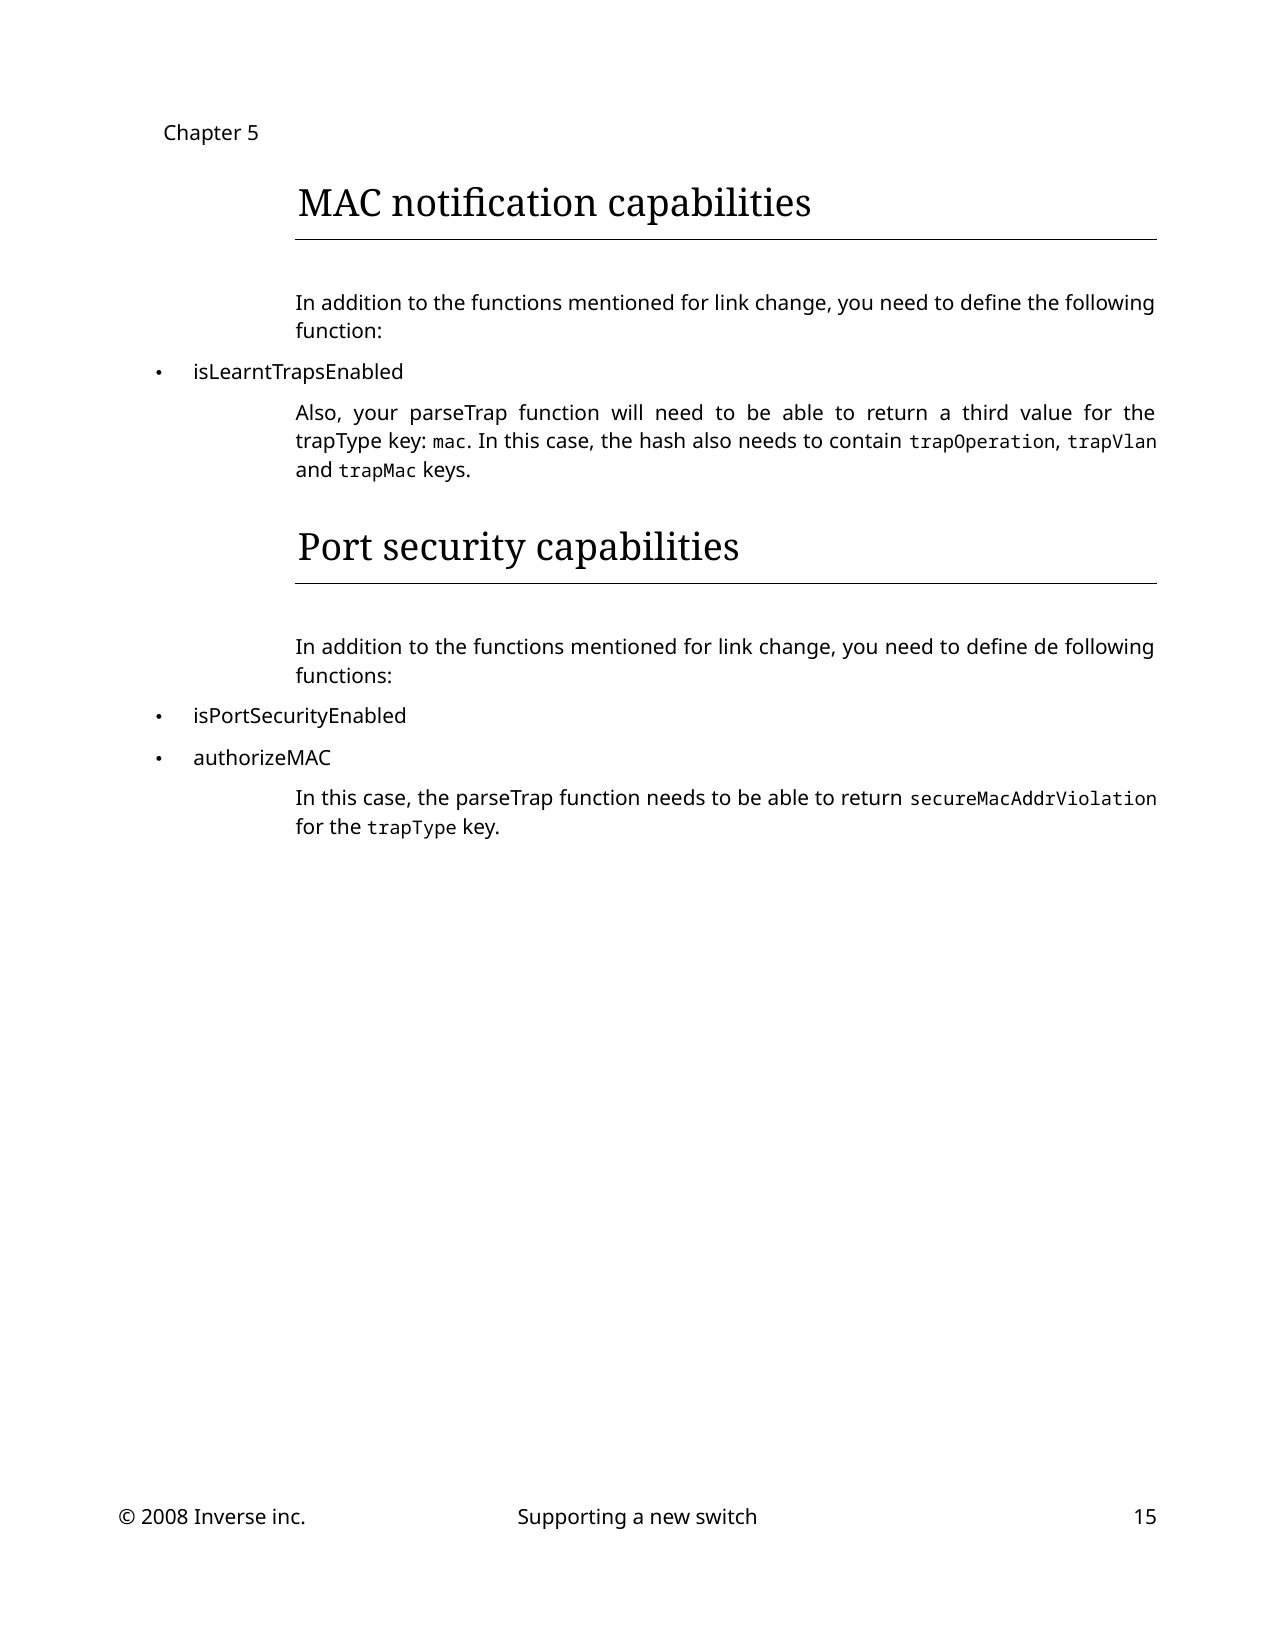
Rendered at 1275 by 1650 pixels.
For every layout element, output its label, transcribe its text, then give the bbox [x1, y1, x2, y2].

text In addition to the functions mentioned for link change, you need to define the following function: [295, 288, 1157, 344]
text In this case, the parseTrap function needs to be able to return secureMacAddrViolation for the trapType key. [295, 783, 1157, 840]
subtitle Port security capabilities [295, 521, 1157, 583]
text In addition to the functions mentioned for link change, you need to define de following functions: [295, 632, 1157, 689]
text Also, your parseTrap function will need to be able to return a third value for the trapType key: mac. In this case, the hash also needs to contain trapOperation, trapVlan and trapMac keys. [295, 398, 1157, 483]
list isLearntTrapsEnabled [156, 357, 1157, 386]
list isPortSecurityEnabled [156, 702, 1157, 730]
list authorizeMAC [156, 743, 1157, 771]
subtitle MAC notification capabilities [295, 176, 1157, 239]
